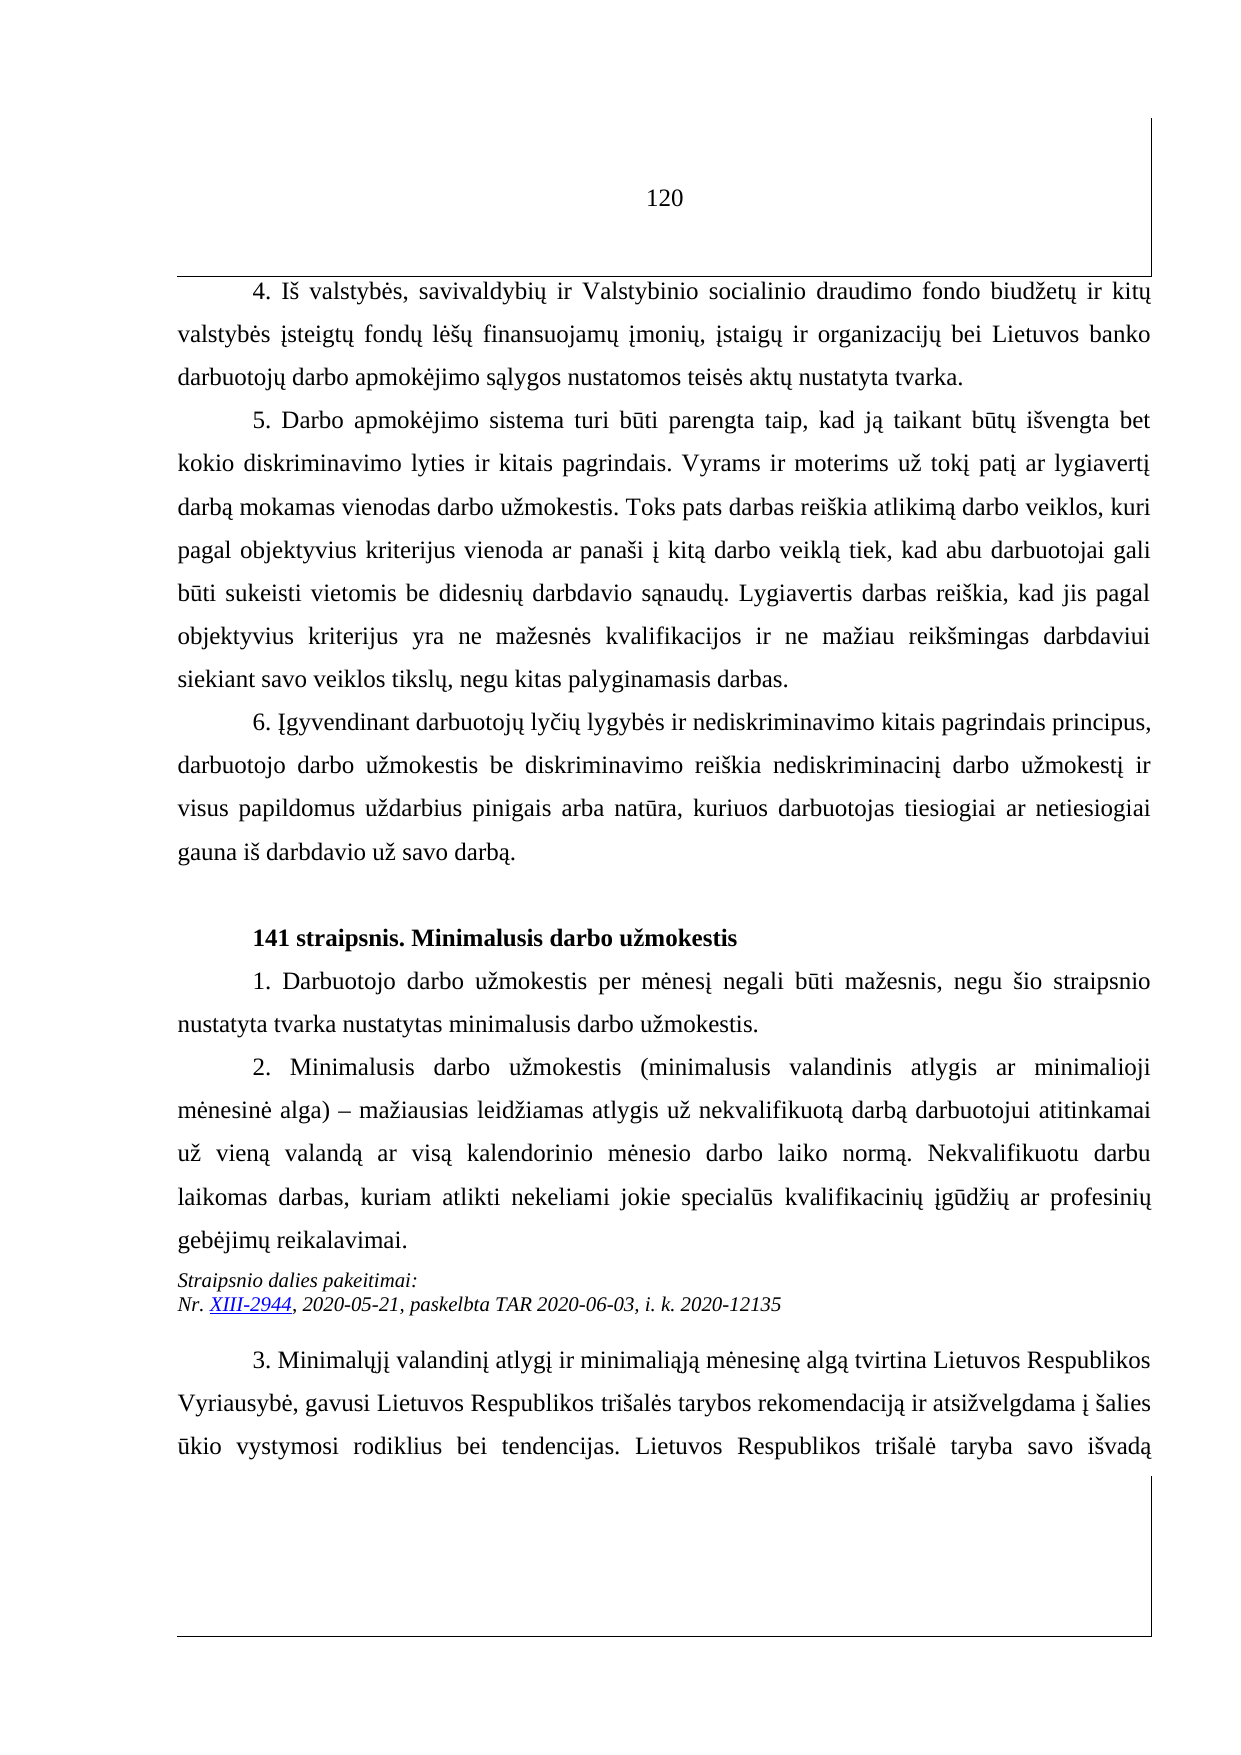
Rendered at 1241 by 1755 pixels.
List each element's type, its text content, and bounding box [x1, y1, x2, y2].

text 5. Darbo apmokėjimo sistema turi būti parengta taip, kad ją taikant būtų išvengta bet kokio diskriminavimo lyties ir kitais pagrindais. Vyrams ir moterims už tokį patį ar lygiavertį darbą mokamas vienodas darbo užmokestis. Toks pats darbas reiškia atlikimą darbo veiklos, kuri pagal objektyvius kriterijus vienoda ar panaši į kitą darbo veiklą tiek, kad abu darbuotojai gali būti sukeisti vietomis be didesnių darbdavio sąnaudų. Lygiavertis darbas reiškia, kad jis pagal objektyvius kriterijus yra ne mažesnės kvalifikacijos ir ne mažiau reikšmingas darbdaviui siekiant savo veiklos tikslų, negu kitas palyginamasis darbas. [177, 405, 1152, 693]
subtitle 141 straipsnis. Minimalusis darbo užmokestis [177, 923, 1152, 952]
text 2. Minimalusis darbo užmokestis (minimalusis valandinis atlygis ar minimalioji mėnesinė alga) – mažiausias leidžiamas atlygis už nekvalifikuotą darbą darbuotojui atitinkamai už vieną valandą ar visą kalendorinio mėnesio darbo laiko normą. Nekvalifikuotu darbu laikomas darbas, kuriam atlikti nekeliami jokie specialūs kvalifikacinių įgūdžių ar profesinių gebėjimų reikalavimai. [177, 1052, 1152, 1253]
text 4. Iš valstybės, savivaldybių ir Valstybinio socialinio draudimo fondo biudžetų ir kitų valstybės įsteigtų fondų lėšų finansuojamų įmonių, įstaigų ir organizacijų bei Lietuvos banko darbuotojų darbo apmokėjimo sąlygos nustatomos teisės aktų nustatyta tvarka. [177, 276, 1152, 391]
text 1. Darbuotojo darbo užmokestis per mėnesį negali būti mažesnis, negu šio straipsnio nustatyta tvarka nustatytas minimalusis darbo užmokestis. [177, 966, 1152, 1038]
text 3. Minimalųjį valandinį atlygį ir minimaliąją mėnesinę algą tvirtina Lietuvos Respublikos Vyriausybė, gavusi Lietuvos Respublikos trišalės tarybos rekomendaciją ir atsižvelgdama į šalies ūkio vystymosi rodiklius bei tendencijas. Lietuvos Respublikos trišalė taryba savo išvadą [177, 1345, 1152, 1460]
text Straipsnio dalies pakeitimai: [177, 1268, 1152, 1292]
text Nr. XIII-2944, 2020-05-21, paskelbta TAR 2020-06-03, i. k. 2020-12135 [177, 1292, 1152, 1316]
text 6. Įgyvendinant darbuotojų lyčių lygybės ir nediskriminavimo kitais pagrindais principus, darbuotojo darbo užmokestis be diskriminavimo reiškia nediskriminacinį darbo užmokestį ir visus papildomus uždarbius pinigais arba natūra, kuriuos darbuotojas tiesiogiai ar netiesiogiai gauna iš darbdavio už savo darbą. [177, 707, 1152, 865]
